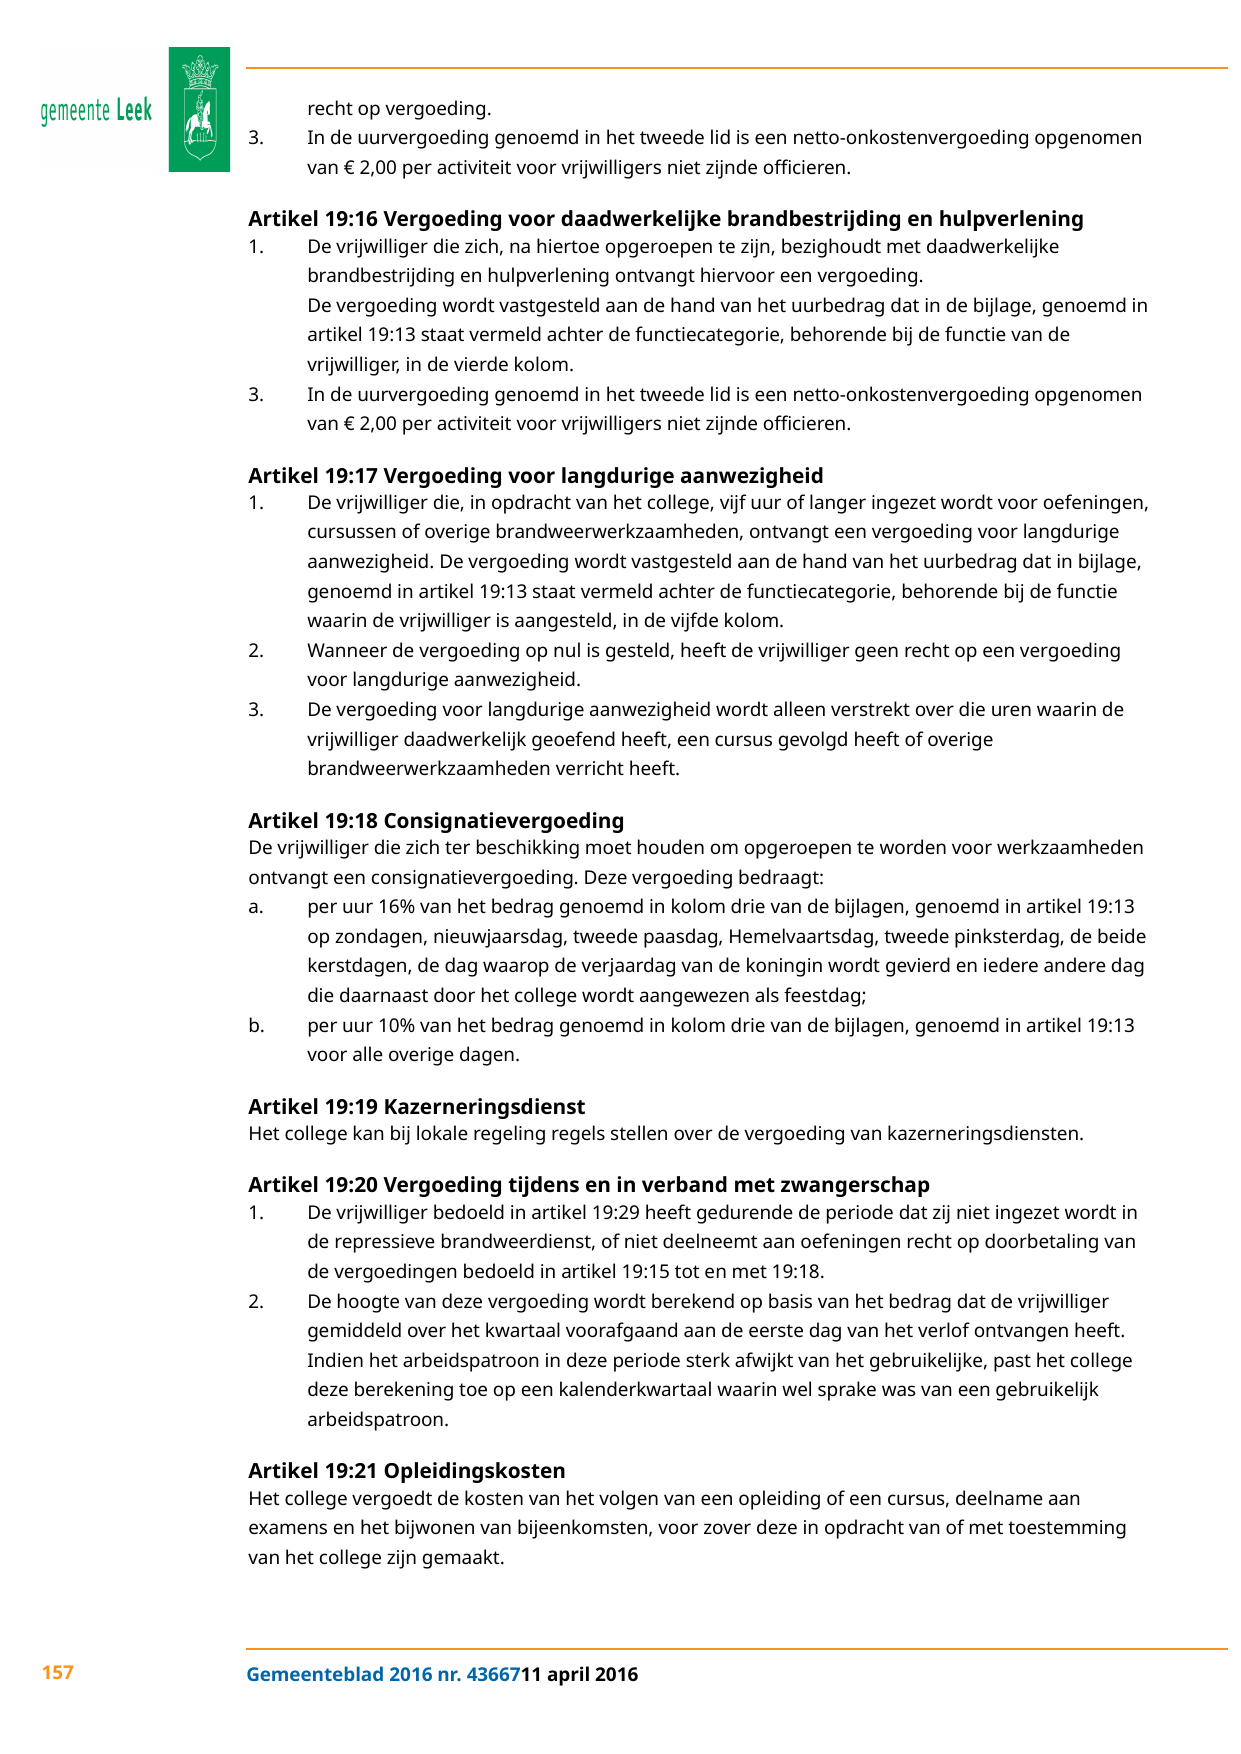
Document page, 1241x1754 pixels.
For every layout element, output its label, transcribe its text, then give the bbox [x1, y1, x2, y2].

text Het college vergoedt de kosten van het volgen van een opleiding of een cursus, deelname aan examens en het bijwonen van bijeenkomsten, voor zover deze in opdracht van of met toestemming van het college zijn gemaakt. [248, 1485, 1152, 1570]
list De vrijwilliger die zich, na hiertoe opgeroepen te zijn, bezighoudt met daadwerkelijke brandbestrijding en hulpverlening ontvangt hiervoor een vergoeding. [248, 233, 1152, 288]
list De vergoeding voor langdurige aanwezigheid wordt alleen verstrekt over die uren waarin de vrijwilliger daadwerkelijk geoefend heeft, een cursus gevolgd heeft of overige brandweerwerkzaamheden verricht heeft. [248, 696, 1152, 781]
list De vergoeding wordt vastgesteld aan de hand van het uurbedrag dat in de bijlage, genoemd in artikel 19:13 staat vermeld achter de functiecategorie, behorende bij de functie van de vrijwilliger, in de vierde kolom. [248, 292, 1152, 377]
picture [41, 47, 231, 172]
list per uur 10% van het bedrag genoemd in kolom drie van de bijlagen, genoemd in artikel 19:13 voor alle overige dagen. [248, 1012, 1152, 1067]
list In de uurvergoeding genoemd in het tweede lid is een netto-onkostenvergoeding opgenomen van € 2,00 per activiteit voor vrijwilligers niet zijnde officieren. [248, 381, 1152, 436]
list De vrijwilliger bedoeld in artikel 19:29 heeft gedurende de periode dat zij niet ingezet wordt in de repressieve brandweerdienst, of niet deelneemt aan oefeningen recht op doorbetaling van de vergoedingen bedoeld in artikel 19:15 tot en met 19:18. [248, 1199, 1152, 1284]
text Het college kan bij lokale regeling regels stellen over de vergoeding van kazerneringsdiensten. [248, 1120, 1152, 1146]
list De vrijwilliger die, in opdracht van het college, vijf uur of langer ingezet wordt voor oefeningen, cursussen of overige brandweerwerkzaamheden, ontvangt een vergoeding voor langdurige aanwezigheid. De vergoeding wordt vastgesteld aan de hand van het uurbedrag dat in bijlage, genoemd in artikel 19:13 staat vermeld achter de functiecategorie, behorende bij de functie waarin de vrijwilliger is aangesteld, in de vijfde kolom. [248, 489, 1152, 633]
list per uur 16% van het bedrag genoemd in kolom drie van de bijlagen, genoemd in artikel 19:13 op zondagen, nieuwjaarsdag, tweede paasdag, Hemelvaartsdag, tweede pinksterdag, de beide kerstdagen, de dag waarop de verjaardag van de koningin wordt gevierd en iedere andere dag die daarnaast door het college wordt aangewezen als feestdag; [248, 893, 1152, 1008]
list Wanneer de vergoeding op nul is gesteld, heeft de vrijwilliger geen recht op een vergoeding voor langdurige aanwezigheid. [248, 637, 1152, 692]
list recht op vergoeding. [248, 95, 1152, 121]
text Artikel 19:20 Vergoeding tijdens en in verband met zwangerschap [248, 1171, 1152, 1199]
text Artikel 19:18 Consignatievergoeding [248, 806, 1152, 834]
list De hoogte van deze vergoeding wordt berekend op basis van het bedrag dat de vrijwilliger gemiddeld over het kwartaal voorafgaand aan de eerste dag van het verlof ontvangen heeft. Indien het arbeidspatroon in deze periode sterk afwijkt van het gebruikelijke, past het college deze berekening toe op een kalenderkwartaal waarin wel sprake was van een gebruikelijk arbeidspatroon. [248, 1288, 1152, 1432]
text Artikel 19:21 Opleidingskosten [248, 1457, 1152, 1485]
text Artikel 19:16 Vergoeding voor daadwerkelijke brandbestrijding en hulpverlening [248, 204, 1152, 233]
text De vrijwilliger die zich ter beschikking moet houden om opgeroepen te worden voor werkzaamheden ontvangt een consignatievergoeding. Deze vergoeding bedraagt: [248, 834, 1152, 889]
text Artikel 19:17 Vergoeding voor langdurige aanwezigheid [248, 461, 1152, 489]
text Artikel 19:19 Kazerneringsdienst [248, 1092, 1152, 1120]
list In de uurvergoeding genoemd in het tweede lid is een netto-onkostenvergoeding opgenomen van € 2,00 per activiteit voor vrijwilligers niet zijnde officieren. [248, 124, 1152, 180]
